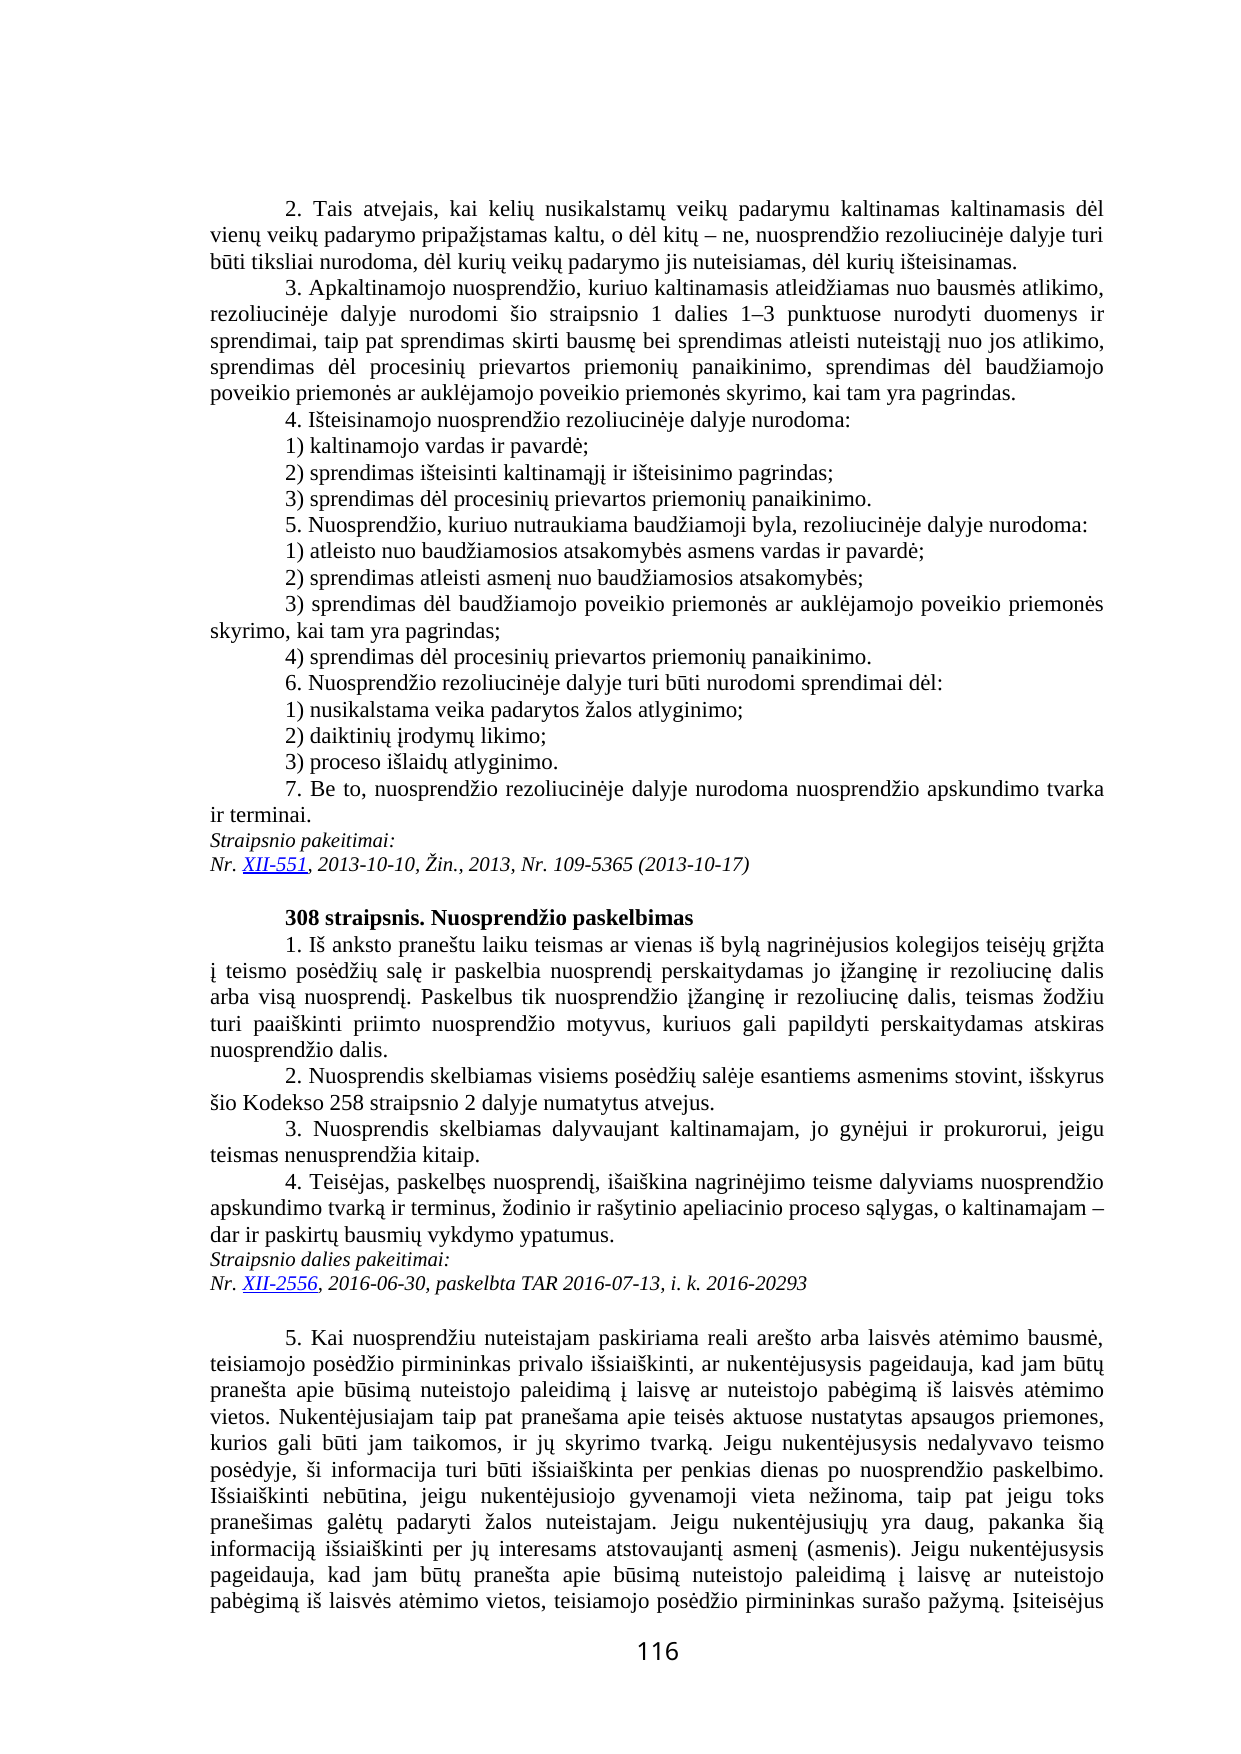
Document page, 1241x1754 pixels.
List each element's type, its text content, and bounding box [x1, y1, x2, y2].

text 3) sprendimas dėl baudžiamojo poveikio priemonės ar auklėjamojo poveikio priemonės skyrimo, kai tam yra pagrindas; [210, 590, 1106, 643]
text 3. Apkaltinamojo nuosprendžio, kuriuo kaltinamasis atleidžiamas nuo bausmės atlikimo, rezoliucinėje dalyje nurodomi šio straipsnio 1 dalies 1–3 punktuose nurodyti duomenys ir sprendimai, taip pat sprendimas skirti bausmę bei sprendimas atleisti nuteistąjį nuo jos atlikimo, sprendimas dėl procesinių prievartos priemonių panaikinimo, sprendimas dėl baudžiamojo poveikio priemonės ar auklėjamojo poveikio priemonės skyrimo, kai tam yra pagrindas. [210, 274, 1106, 406]
text 4. Teisėjas, paskelbęs nuosprendį, išaiškina nagrinėjimo teisme dalyviams nuosprendžio apskundimo tvarką ir terminus, žodinio ir rašytinio apeliacinio proceso sąlygas, o kaltinamajam – dar ir paskirtų bausmių vykdymo ypatumus. [210, 1168, 1106, 1247]
text 3. Nuosprendis skelbiamas dalyvaujant kaltinamajam, jo gynėjui ir prokurorui, jeigu teismas nenusprendžia kitaip. [210, 1115, 1106, 1168]
text 3) sprendimas dėl procesinių prievartos priemonių panaikinimo. [210, 485, 1106, 511]
text 1) kaltinamojo vardas ir pavardė; [210, 432, 1106, 458]
text Straipsnio pakeitimai: [210, 827, 1106, 852]
text 1) nusikalstama veika padarytos žalos atlyginimo; [210, 696, 1106, 722]
text 308 straipsnis. Nuosprendžio paskelbimas [210, 904, 1106, 931]
text 3) proceso išlaidų atlyginimo. [210, 748, 1106, 775]
text 2. Tais atvejais, kai kelių nusikalstamų veikų padarymu kaltinamas kaltinamasis dėl vienų veikų padarymo pripažįstamas kaltu, o dėl kitų – ne, nuosprendžio rezoliucinėje dalyje turi būti tiksliai nurodoma, dėl kurių veikų padarymo jis nuteisiamas, dėl kurių išteisinamas. [210, 195, 1106, 274]
text 6. Nuosprendžio rezoliucinėje dalyje turi būti nurodomi sprendimai dėl: [210, 669, 1106, 696]
text 1) atleisto nuo baudžiamosios atsakomybės asmens vardas ir pavardė; [210, 538, 1106, 564]
text 4) sprendimas dėl procesinių prievartos priemonių panaikinimo. [210, 643, 1106, 669]
text 4. Išteisinamojo nuosprendžio rezoliucinėje dalyje nurodoma: [210, 406, 1106, 432]
text 5. Nuosprendžio, kuriuo nutraukiama baudžiamoji byla, rezoliucinėje dalyje nurodoma: [210, 511, 1106, 538]
text Straipsnio dalies pakeitimai: [210, 1247, 1106, 1271]
text 5. Kai nuosprendžiu nuteistajam paskiriama reali arešto arba laisvės atėmimo bausmė, teisiamojo posėdžio pirmininkas privalo išsiaiškinti, ar nukentėjusysis pageidauja, kad jam būtų pranešta apie būsimą nuteistojo paleidimą į laisvę ar nuteistojo pabėgimą iš laisvės atėmimo vietos. Nukentėjusiajam taip pat pranešama apie teisės aktuose nustatytas apsaugos priemones, kurios gali būti jam taikomos, ir jų skyrimo tvarką. Jeigu nukentėjusysis nedalyvavo teismo posėdyje, ši informacija turi būti išsiaiškinta per penkias dienas po nuosprendžio paskelbimo. Išsiaiškinti nebūtina, jeigu nukentėjusiojo gyvenamoji vieta nežinoma, taip pat jeigu toks pranešimas galėtų padaryti žalos nuteistajam. Jeigu nukentėjusiųjų yra daug, pakanka šią informaciją išsiaiškinti per jų interesams atstovaujantį asmenį (asmenis). Jeigu nukentėjusysis pageidauja, kad jam būtų pranešta apie būsimą nuteistojo paleidimą į laisvę ar nuteistojo pabėgimą iš laisvės atėmimo vietos, teisiamojo posėdžio pirmininkas surašo pažymą. Įsiteisėjus [210, 1324, 1106, 1614]
text 7. Be to, nuosprendžio rezoliucinėje dalyje nurodoma nuosprendžio apskundimo tvarka ir terminai. [210, 775, 1106, 827]
text 1. Iš anksto praneštu laiku teismas ar vienas iš bylą nagrinėjusios kolegijos teisėjų grįžta į teismo posėdžių salę ir paskelbia nuosprendį perskaitydamas jo įžanginę ir rezoliucinę dalis arba visą nuosprendį. Paskelbus tik nuosprendžio įžanginę ir rezoliucinę dalis, teismas žodžiu turi paaiškinti priimto nuosprendžio motyvus, kuriuos gali papildyti perskaitydamas atskiras nuosprendžio dalis. [210, 931, 1106, 1062]
text 2) daiktinių įrodymų likimo; [210, 722, 1106, 748]
text 2) sprendimas atleisti asmenį nuo baudžiamosios atsakomybės; [210, 564, 1106, 590]
text 2) sprendimas išteisinti kaltinamąjį ir išteisinimo pagrindas; [210, 458, 1106, 485]
text Nr. XII-2556, 2016-06-30, paskelbta TAR 2016-07-13, i. k. 2016-20293 [210, 1271, 1106, 1295]
text Nr. XII-551, 2013-10-10, Žin., 2013, Nr. 109-5365 (2013-10-17) [210, 852, 1106, 876]
text 2. Nuosprendis skelbiamas visiems posėdžių salėje esantiems asmenims stovint, išskyrus šio Kodekso 258 straipsnio 2 dalyje numatytus atvejus. [210, 1062, 1106, 1115]
